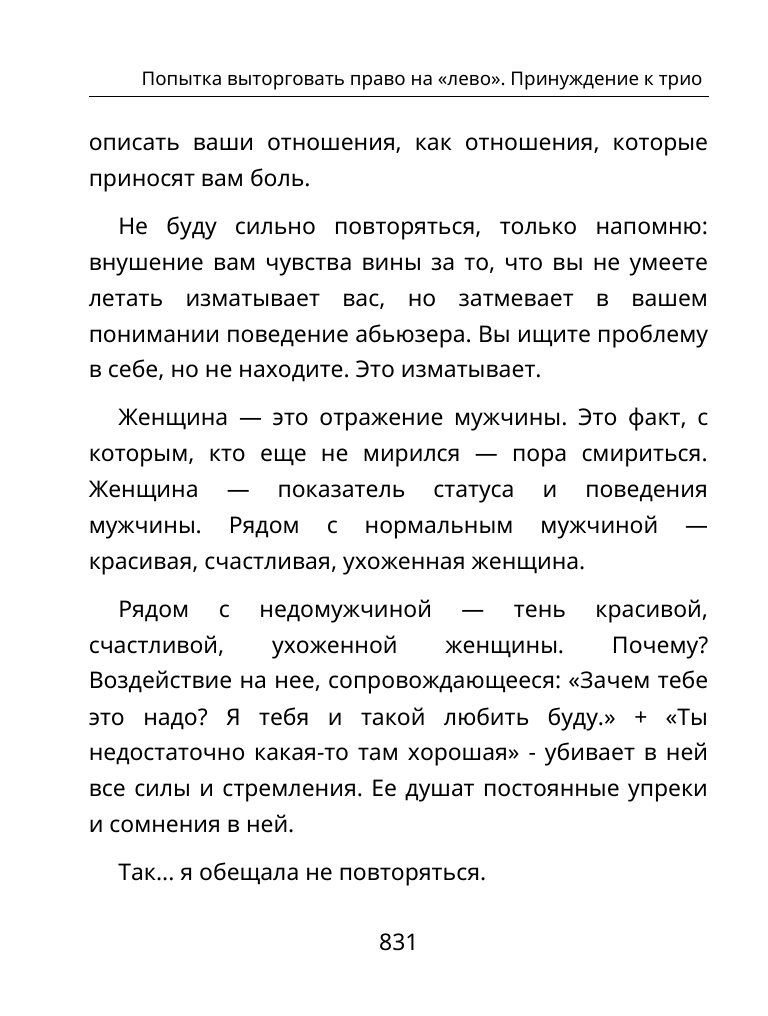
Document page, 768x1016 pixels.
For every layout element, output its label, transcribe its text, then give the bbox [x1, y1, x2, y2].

text описать ваши отношения, как отношения, которые приносят вам боль. [88, 126, 709, 193]
text Женщина — это отражение мужчины. Это факт, с которым, кто еще не мирился — пора смириться. Женщина — показатель статуса и поведения мужчины. Рядом с нормальным мужчиной — красивая, счастливая, ухоженная женщина. [88, 401, 709, 576]
text Рядом с недомужчиной — тень красивой, счастливой, ухоженной женщины. Почему? Воздействие на нее, сопровождающееся: «Зачем тебе это надо? Я тебя и такой любить буду.» + «Ты недостаточно какая-то там хорошая» - убивает в ней все силы и стремления. Ее душат постоянные упреки и сомнения в ней. [88, 593, 709, 839]
text Так... я обещала не повторяться. [88, 856, 709, 887]
text Не буду сильно повторяться, только напомню: внушение вам чувства вины за то, что вы не умеете летать изматывает вас, но затмевает в вашем понимании поведение абьюзера. Вы ищите проблему в себе, но не находите. Это изматывает. [88, 210, 709, 385]
